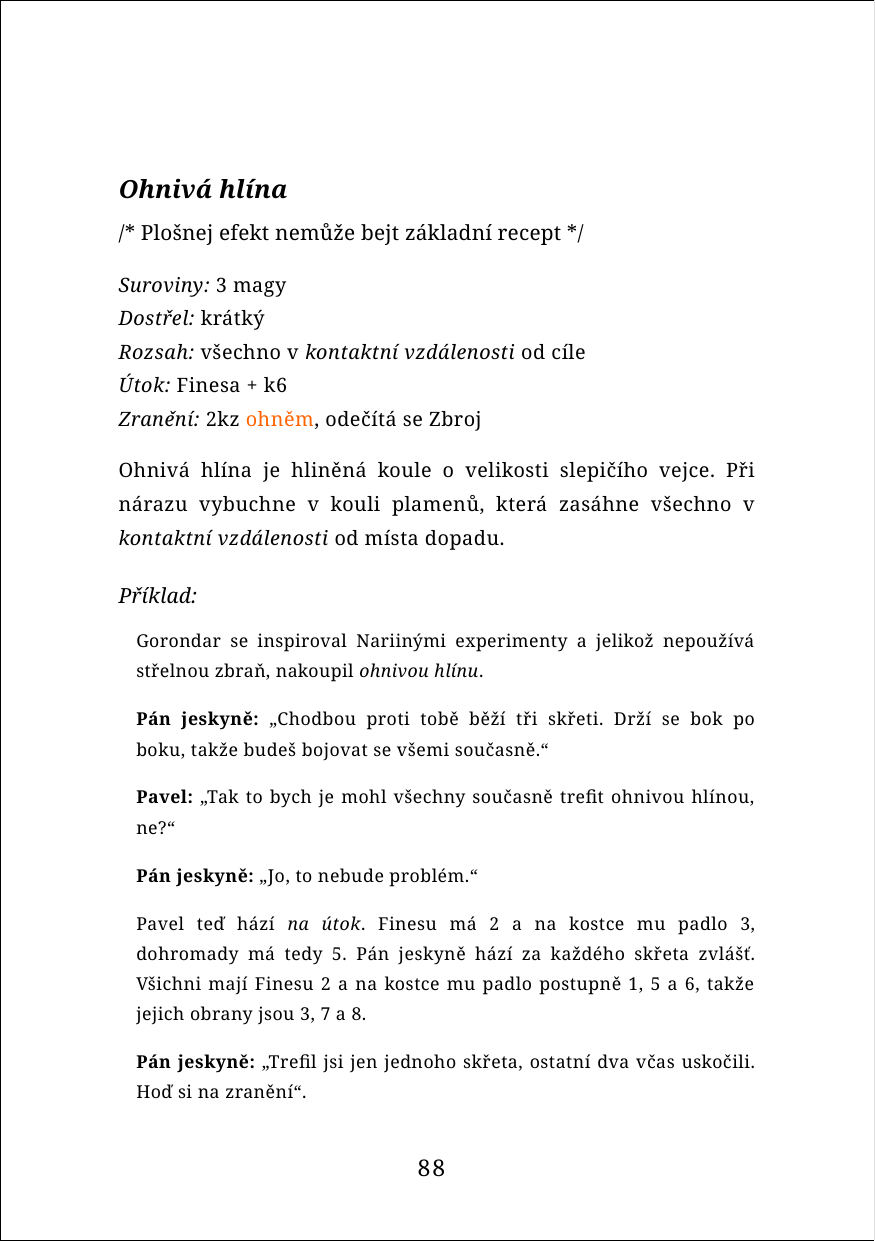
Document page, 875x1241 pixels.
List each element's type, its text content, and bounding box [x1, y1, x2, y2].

text /* Plošnej efekt nemůže bejt základní recept */ [118, 218, 756, 246]
text Suroviny: 3 magy Dostřel: krátký Rozsah: všechno v kontaktní vzdálenosti od cíle Útok: Finesa + k6 Zranění: 2kz ohněm, odečítá se Zbroj [118, 271, 756, 432]
text Ohnivá hlína je hliněná koule o velikosti slepičího vejce. Při nárazu vybuchne v kouli plamenů, která zasáhne všechno v kontaktní vzdálenosti od místa dopadu. [118, 457, 756, 551]
text Pavel teď hází na útok. Finesu má 2 a na kostce mu padlo 3, dohromady má tedy 5. Pán jeskyně hází za každého skřeta zvlášť. Všichni mají Finesu 2 a na kostce mu padlo postupně 1, 5 a 6, takže jejich obrany jsou 3, 7 a 8. [136, 911, 756, 1026]
text Pán jeskyně: „Chodbou proti tobě běží tři skřeti. Drží se bok po boku, takže budeš bojovat se všemi současně.“ [136, 707, 756, 761]
text Pán jeskyně: „Trefil jsi jen jednoho skřeta, ostatní dva včas uskočili. Hoď si na zranění“. [136, 1049, 756, 1104]
subtitle Ohnivá hlína [118, 172, 756, 206]
text Pán jeskyně: „Jo, to nebude problém.“ [136, 863, 756, 887]
text Příklad: [118, 581, 756, 610]
text Pavel: „Tak to bych je mohl všechny současně trefit ohnivou hlínou, ne?“ [136, 785, 756, 839]
text Gorondar se inspiroval Nariinými experimenty a jelikož nepoužívá střelnou zbraň, nakoupil ohnivou hlínu. [136, 629, 756, 683]
